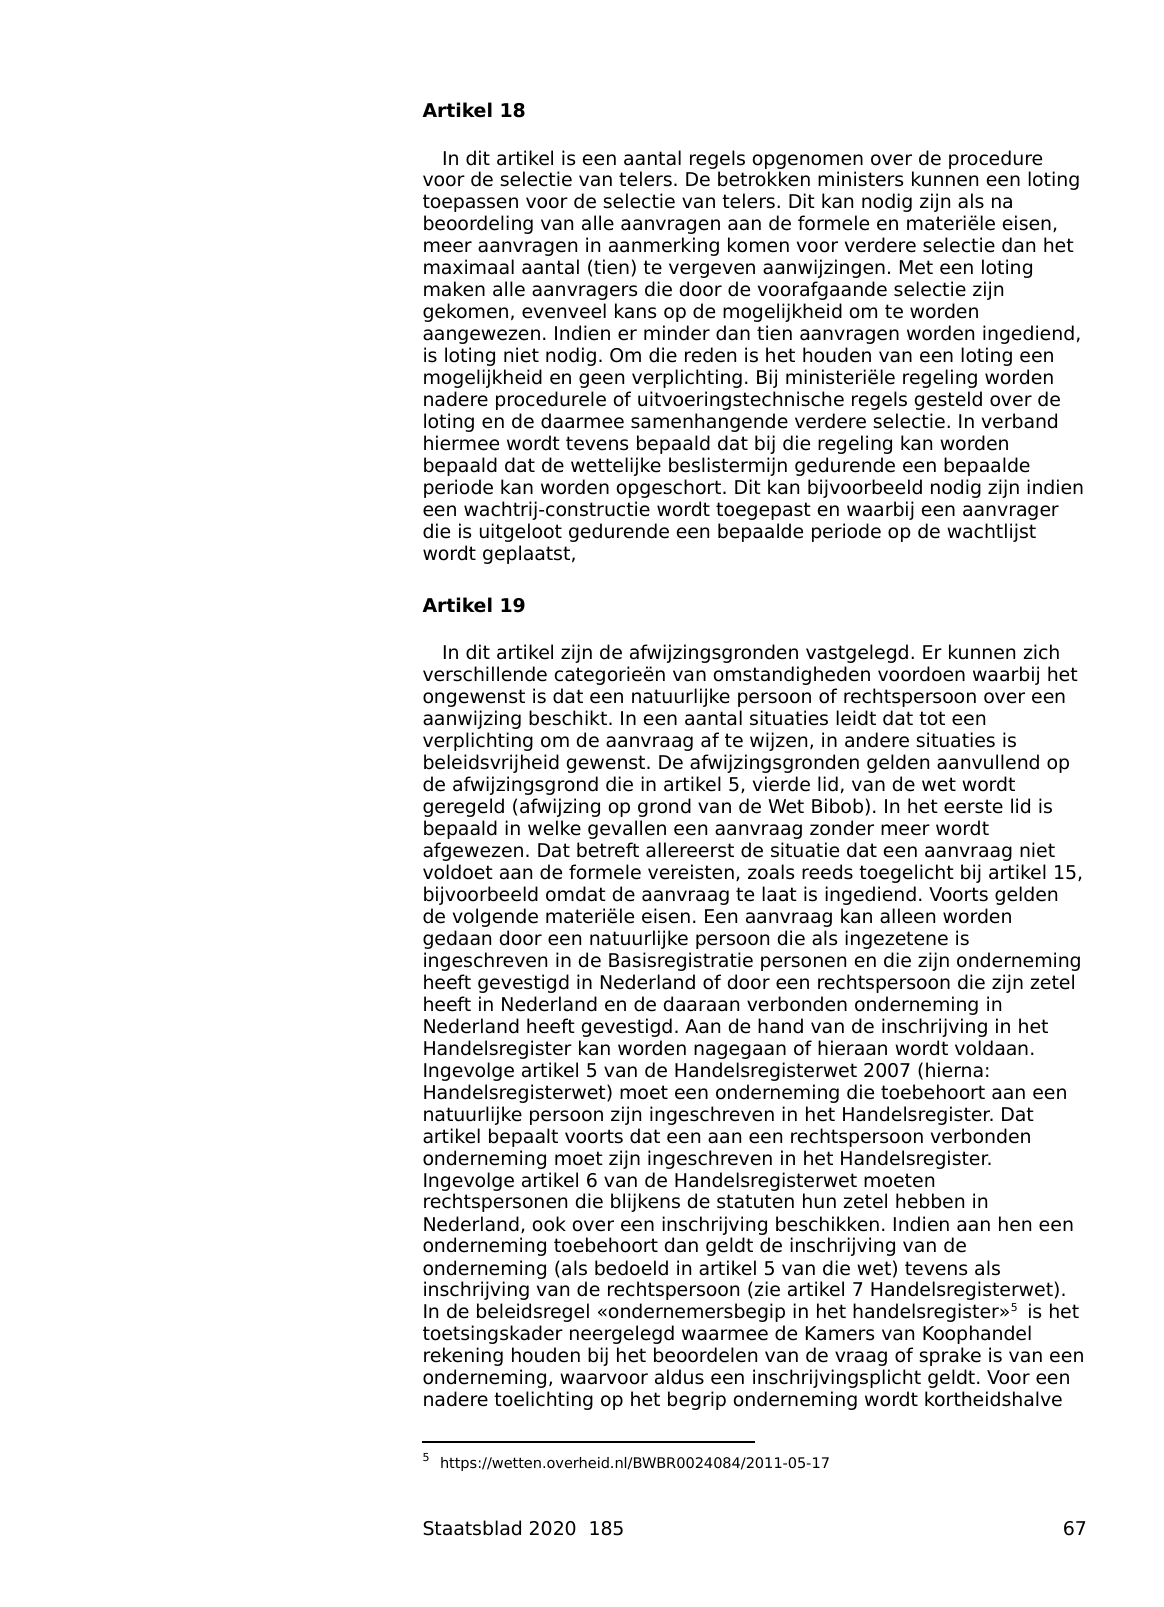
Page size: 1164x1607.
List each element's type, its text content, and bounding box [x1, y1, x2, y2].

text https://wetten.overheid.nl/BWBR0024084/2011-05-17 [422, 1451, 1087, 1473]
text In dit artikel is een aantal regels opgenomen over de procedure voor de selectie van telers. De betrokken ministers kunnen een loting toepassen voor de selectie van telers. Dit kan nodig zijn als na beoordeling van alle aanvragen aan de formele en materiële eisen, meer aanvragen in aanmerking komen voor verdere selectie dan het maximaal aantal (tien) te vergeven aanwijzingen. Met een loting maken alle aanvragers die door de voorafgaande selectie zijn gekomen, evenveel kans op de mogelijkheid om te worden aangewezen. Indien er minder dan tien aanvragen worden ingediend, is loting niet nodig. Om die reden is het houden van een loting een mogelijkheid en geen verplichting. Bij ministeriële regeling worden nadere procedurele of uitvoeringstechnische regels gesteld over de loting en de daarmee samenhangende verdere selectie. In verband hiermee wordt tevens bepaald dat bij die regeling kan worden bepaald dat de wettelijke beslistermijn gedurende een bepaalde periode kan worden opgeschort. Dit kan bijvoorbeeld nodig zijn indien een wachtrij-constructie wordt toegepast en waarbij een aanvrager die is uitgeloot gedurende een bepaalde periode op de wachtlijst wordt geplaatst, [422, 147, 1087, 565]
subtitle Artikel 19 [422, 595, 1087, 617]
subtitle Artikel 18 [422, 100, 1087, 122]
text In dit artikel zijn de afwijzingsgronden vastgelegd. Er kunnen zich verschillende categorieën van omstandigheden voordoen waarbij het ongewenst is dat een natuurlijke persoon of rechtspersoon over een aanwijzing beschikt. In een aantal situaties leidt dat tot een verplichting om de aanvraag af te wijzen, in andere situaties is beleidsvrijheid gewenst. De afwijzingsgronden gelden aanvullend op de afwijzingsgrond die in artikel 5, vierde lid, van de wet wordt geregeld (afwijzing op grond van de Wet Bibob). In het eerste lid is bepaald in welke gevallen een aanvraag zonder meer wordt afgewezen. Dat betreft allereerst de situatie dat een aanvraag niet voldoet aan de formele vereisten, zoals reeds toegelicht bij artikel 15, bijvoorbeeld omdat de aanvraag te laat is ingediend. Voorts gelden de volgende materiële eisen. Een aanvraag kan alleen worden gedaan door een natuurlijke persoon die als ingezetene is ingeschreven in de Basisregistratie personen en die zijn onderneming heeft gevestigd in Nederland of door een rechtspersoon die zijn zetel heeft in Nederland en de daaraan verbonden onderneming in Nederland heeft gevestigd. Aan de hand van de inschrijving in het Handelsregister kan worden nagegaan of hieraan wordt voldaan. Ingevolge artikel 5 van de Handelsregisterwet 2007 (hierna: Handelsregisterwet) moet een onderneming die toebehoort aan een natuurlijke persoon zijn ingeschreven in het Handelsregister. Dat artikel bepaalt voorts dat een aan een rechtspersoon verbonden onderneming moet zijn ingeschreven in het Handelsregister. Ingevolge artikel 6 van de Handelsregisterwet moeten rechtspersonen die blijkens de statuten hun zetel hebben in Nederland, ook over een inschrijving beschikken. Indien aan hen een onderneming toebehoort dan geldt de inschrijving van de onderneming (als bedoeld in artikel 5 van die wet) tevens als inschrijving van de rechtspersoon (zie artikel 7 Handelsregisterwet). In de beleidsregel «ondernemersbegip in het handelsregister» is het toetsingskader neergelegd waarmee de Kamers van Koophandel rekening houden bij het beoordelen van de vraag of sprake is van een onderneming, waarvoor aldus een inschrijvingsplicht geldt. Voor een nadere toelichting op het begrip onderneming wordt kortheidshalve [422, 642, 1087, 1411]
